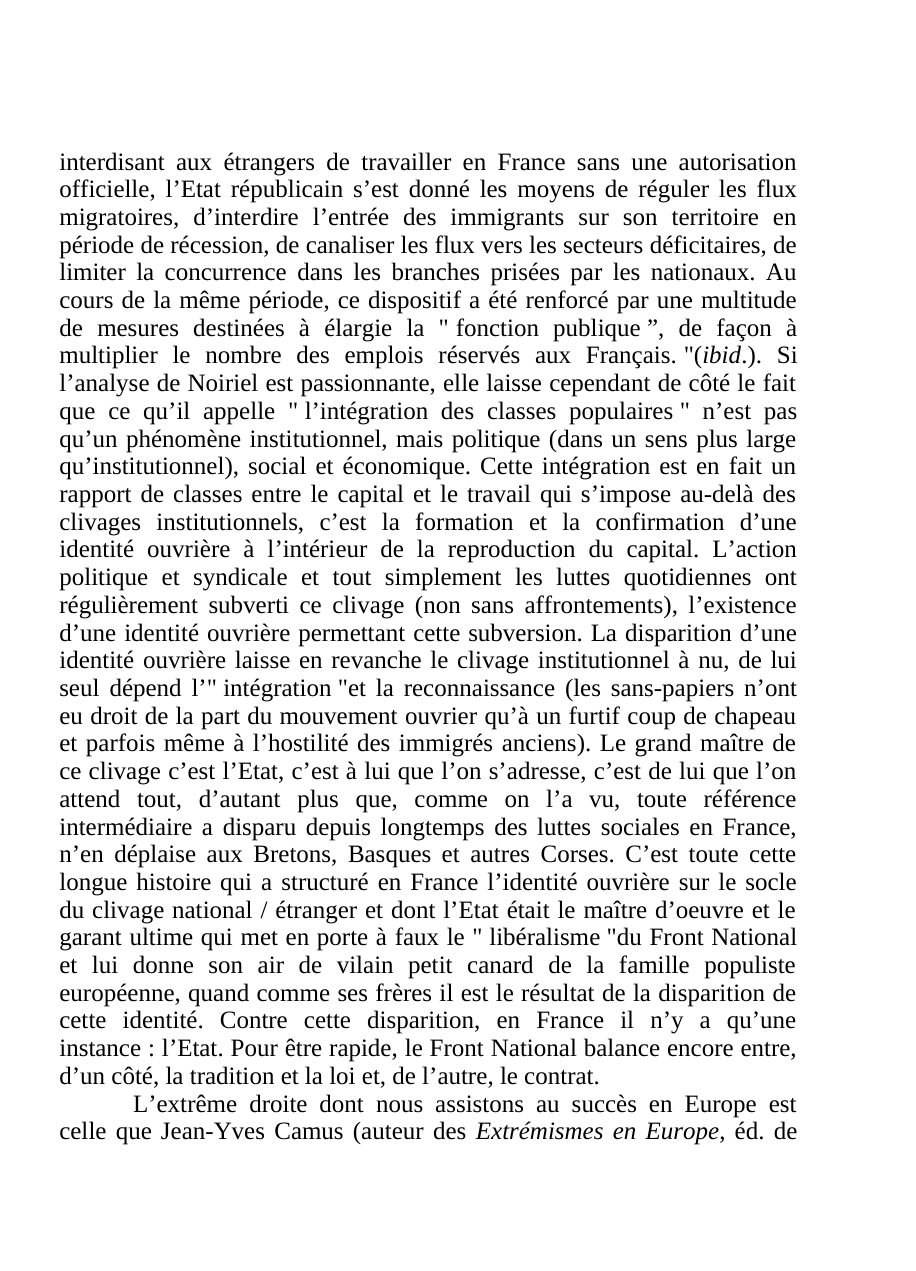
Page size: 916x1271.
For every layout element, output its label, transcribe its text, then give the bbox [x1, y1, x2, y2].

text L’extrême droite dont nous assistons au succès en Europe est celle que Jean-Yves Camus (auteur des Extrémismes en Europe, éd. de [59, 1090, 797, 1145]
text interdisant aux étrangers de travailler en France sans une autorisation officielle, l’Etat républicain s’est donné les moyens de réguler les flux migratoires, d’interdire l’entrée des immigrants sur son territoire en période de récession, de canaliser les flux vers les secteurs déficitaires, de limiter la concurrence dans les branches prisées par les nationaux. Au cours de la même période, ce dispositif a été renforcé par une multitude de mesures destinées à élargie la " fonction publique ”, de façon à multiplier le nombre des emplois réservés aux Français. "(ibid.). Si l’analyse de Noiriel est passionnante, elle laisse cependant de côté le fait que ce qu’il appelle " l’intégration des classes populaires " n’est pas qu’un phénomène institutionnel, mais politique (dans un sens plus large qu’institutionnel), social et économique. Cette intégration est en fait un rapport de classes entre le capital et le travail qui s’impose au-delà des clivages institutionnels, c’est la formation et la confirmation d’une identité ouvrière à l’intérieur de la reproduction du capital. L’action politique et syndicale et tout simplement les luttes quotidiennes ont régulièrement subverti ce clivage (non sans affrontements), l’existence d’une identité ouvrière permettant cette subversion. La disparition d’une identité ouvrière laisse en revanche le clivage institutionnel à nu, de lui seul dépend l’" intégration "et la reconnaissance (les sans-papiers n’ont eu droit de la part du mouvement ouvrier qu’à un furtif coup de chapeau et parfois même à l’hostilité des immigrés anciens). Le grand maître de ce clivage c’est l’Etat, c’est à lui que l’on s’adresse, c’est de lui que l’on attend tout, d’autant plus que, comme on l’a vu, toute référence intermédiaire a disparu depuis longtemps des luttes sociales en France, n’en déplaise aux Bretons, Basques et autres Corses. C’est toute cette longue histoire qui a structuré en France l’identité ouvrière sur le socle du clivage national / étranger et dont l’Etat était le maître d’oeuvre et le garant ultime qui met en porte à faux le " libéralisme "du Front National et lui donne son air de vilain petit canard de la famille populiste européenne, quand comme ses frères il est le résultat de la disparition de cette identité. Contre cette disparition, en France il n’y a qu’une instance : l’Etat. Pour être rapide, le Front National balance encore entre, d’un côté, la tradition et la loi et, de l’autre, le contrat. [59, 148, 797, 1090]
